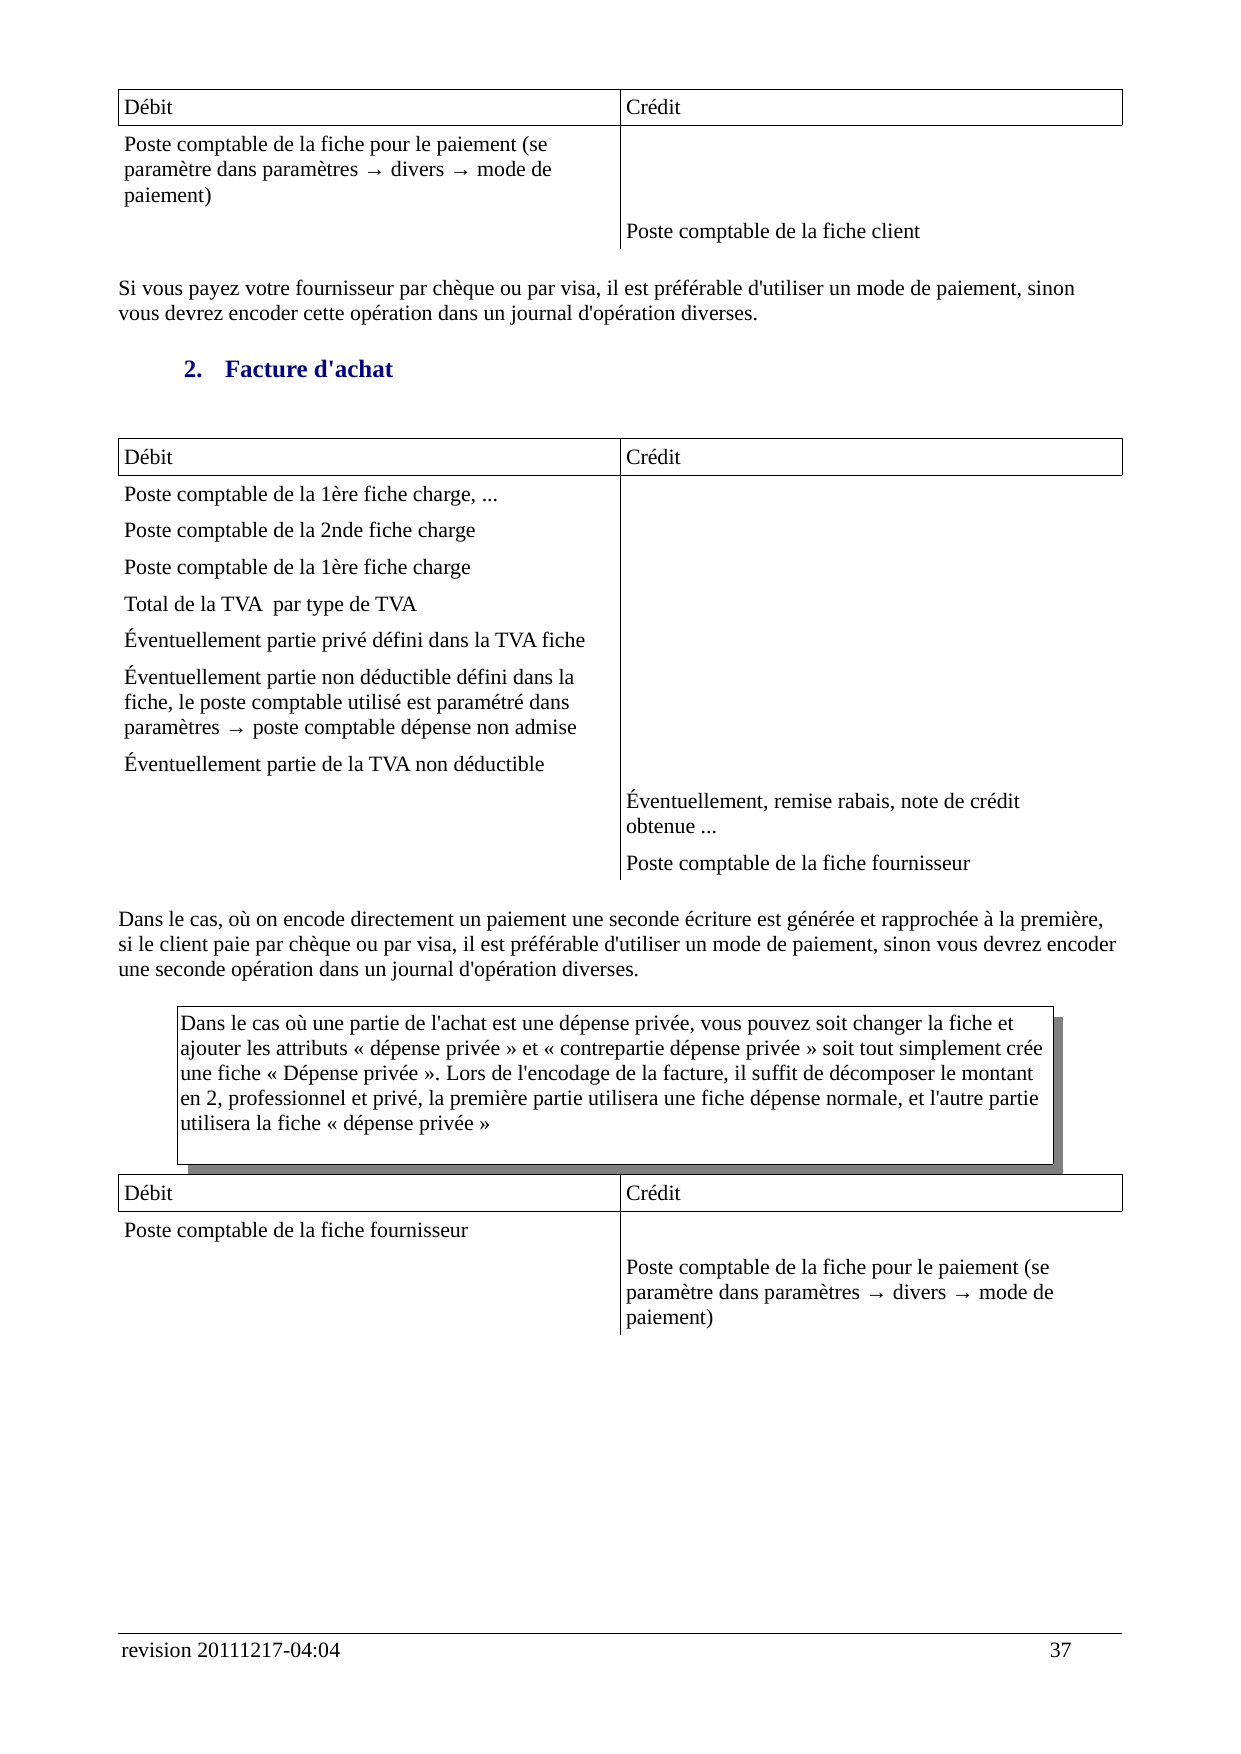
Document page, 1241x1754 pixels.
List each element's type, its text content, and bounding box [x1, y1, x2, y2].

table_cell Éventuellement partie privé défini dans la TVA fiche [118, 621, 620, 658]
subtitle Facture d'achat [177, 354, 1122, 383]
table_cell Poste comptable de la fiche fournisseur [118, 1212, 620, 1248]
table_cell Éventuellement, remise rabais, note de crédit obtenue ... [621, 782, 1122, 844]
table_cell Poste comptable de la fiche pour le paiement (se paramètre dans paramètres → divers → mode de paiement) [621, 1248, 1122, 1335]
table_cell Poste comptable de la fiche pour le paiement (se paramètre dans paramètres → divers → mode de paiement) [118, 126, 620, 213]
table_header Crédit [621, 439, 1122, 475]
table_header Débit [119, 90, 620, 125]
table_cell Poste comptable de la fiche client [621, 213, 1122, 249]
table_cell Poste comptable de la 1ère fiche charge, ... [118, 476, 620, 511]
table_cell Éventuellement partie non déductible défini dans la fiche, le poste comptable utilisé est paramétré dans paramètres → poste comptable dépense non admise [118, 658, 620, 745]
table_cell [118, 1248, 620, 1335]
table_cell Poste comptable de la 1ère fiche charge [118, 548, 620, 585]
table_cell [621, 126, 1122, 213]
table_cell [621, 585, 1122, 621]
table_cell [621, 548, 1122, 585]
table_cell [118, 782, 620, 844]
table_cell [118, 844, 620, 880]
table_cell Poste comptable de la fiche fournisseur [621, 844, 1122, 880]
table_header Crédit [621, 90, 1122, 125]
table_cell [621, 476, 1122, 511]
text Si vous payez votre fournisseur par chèque ou par visa, il est préférable d'utiliser un mode de paiement, sinon vous devrez encoder cette opération dans un journal d'opération diverses. [118, 274, 1122, 325]
table_header Débit [119, 439, 620, 475]
table_header Crédit [621, 1175, 1122, 1211]
table_cell [621, 1212, 1122, 1248]
table_cell [621, 658, 1122, 745]
text Dans le cas, où on encode directement un paiement une seconde écriture est générée et rapprochée à la première, si le client paie par chèque ou par visa, il est préférable d'utiliser un mode de paiement, sinon vous devrez encoder une seconde opération dans un journal d'opération diverses. [118, 906, 1122, 981]
text Dans le cas où une partie de l'achat est une dépense privée, vous pouvez soit changer la fiche et ajouter les attributs « dépense privée » et « contrepartie dépense privée » soit tout simplement crée une fiche « Dépense privée ». Lors de l'encodage de la facture, il suffit de décomposer le montant en 2, professionnel et privé, la première partie utilisera une fiche dépense normale, et l'autre partie utilisera la fiche « dépense privée » [178, 1007, 1052, 1136]
table_cell [621, 511, 1122, 548]
table_cell Total de la TVA par type de TVA [118, 585, 620, 621]
table_cell [118, 213, 620, 249]
table_cell [621, 745, 1122, 782]
table_cell Poste comptable de la 2nde fiche charge [118, 511, 620, 548]
table_header Débit [119, 1175, 620, 1211]
table_cell Éventuellement partie de la TVA non déductible [118, 745, 620, 782]
table_cell [621, 621, 1122, 658]
